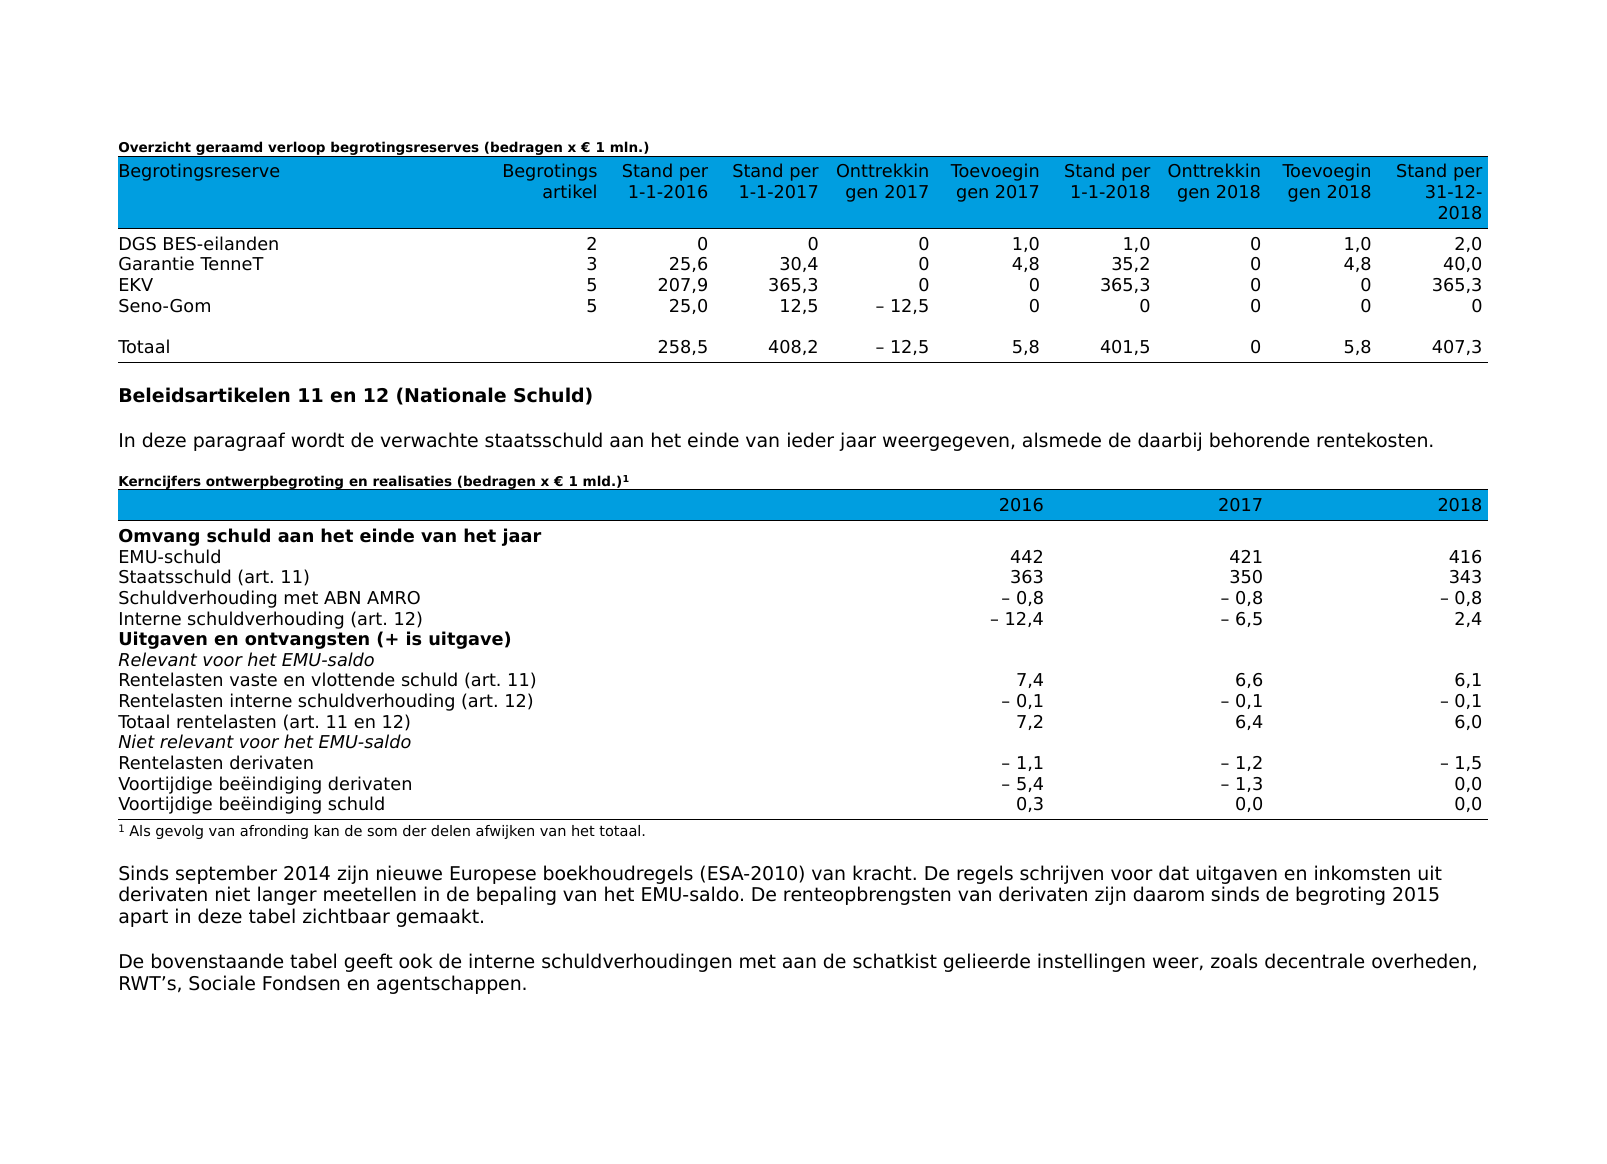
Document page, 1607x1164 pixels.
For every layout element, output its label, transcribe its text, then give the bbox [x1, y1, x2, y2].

table_cell Voortijdige beëindiging schuld [118, 794, 830, 819]
table_cell [603, 316, 714, 337]
table_cell Voortijdige beëindiging derivaten [118, 774, 830, 794]
table_cell [118, 490, 830, 520]
table_cell Uitgaven en ontvangsten (+ is uitgave) [118, 629, 1488, 650]
table_cell Stand per 1-1-2017 [714, 157, 824, 228]
table_cell Interne schuldverhouding (art. 12) [118, 609, 830, 629]
table_cell 4,8 [1267, 254, 1377, 275]
table_cell – 0,8 [1269, 588, 1488, 608]
table_cell Totaal [118, 337, 493, 362]
table_cell 4,8 [935, 254, 1046, 275]
table_cell 0 [1156, 275, 1267, 296]
table_cell 1,0 [935, 229, 1046, 254]
table_header Kerncijfers ontwerpbegroting en realisaties (bedragen x € 1 mld.)1 [118, 474, 1488, 489]
table_cell – 0,1 [1050, 691, 1269, 712]
table_cell Onttrekkingen 2018 [1156, 157, 1267, 228]
table_cell 0 [825, 254, 935, 275]
table_cell [1267, 316, 1377, 337]
table_cell 365,3 [714, 275, 824, 296]
table_cell DGS BES-eilanden [118, 229, 493, 254]
table_cell 0 [825, 275, 935, 296]
table_cell 421 [1050, 547, 1269, 567]
table_cell 416 [1269, 547, 1488, 567]
table_cell EKV [118, 275, 493, 296]
table_cell Stand per 1-1-2016 [603, 157, 714, 228]
table_cell [935, 316, 1046, 337]
table_cell 5,8 [1267, 337, 1377, 362]
table_cell 12,5 [714, 296, 824, 316]
table_cell Omvang schuld aan het einde van het jaar [118, 521, 1488, 547]
table_cell 5,8 [935, 337, 1046, 362]
table_cell [1050, 650, 1269, 670]
table_cell 0 [1156, 229, 1267, 254]
table_cell EMU-schuld [118, 547, 830, 567]
table_cell 363 [830, 567, 1050, 588]
table_cell Seno-Gom [118, 296, 493, 316]
table_cell [493, 316, 603, 337]
table_cell 35,2 [1046, 254, 1156, 275]
table_cell 0 [1156, 337, 1267, 362]
table_cell 0 [714, 229, 824, 254]
table_cell [1156, 316, 1267, 337]
table_cell – 0,8 [1050, 588, 1269, 608]
table_cell Totaal rentelasten (art. 11 en 12) [118, 712, 830, 732]
table_cell 0 [1377, 296, 1488, 316]
table_cell 401,5 [1046, 337, 1156, 362]
table_cell 2017 [1050, 490, 1269, 520]
text De bovenstaande tabel geeft ook de interne schuldverhoudingen met aan de schatkist gelieerde instellingen weer, zoals decentrale overheden, RWT’s, Sociale Fondsen en agentschappen. [118, 951, 1488, 994]
table_cell Rentelasten interne schuldverhouding (art. 12) [118, 691, 830, 712]
table_cell 365,3 [1377, 275, 1488, 296]
table_cell [830, 732, 1050, 753]
table_cell Rentelasten derivaten [118, 753, 830, 773]
table_cell Stand per 1-1-2018 [1046, 157, 1156, 228]
table_cell 6,1 [1269, 670, 1488, 691]
table_cell 6,4 [1050, 712, 1269, 732]
table_cell Begrotingsreserve [118, 157, 493, 228]
table_cell – 1,1 [830, 753, 1050, 773]
table_cell Toevoegingen 2017 [935, 157, 1046, 228]
table_cell [1269, 732, 1488, 753]
table_cell 0 [1267, 296, 1377, 316]
table_cell 258,5 [603, 337, 714, 362]
table_cell 0,0 [1269, 774, 1488, 794]
subtitle Beleidsartikelen 11 en 12 (Nationale Schuld) [118, 385, 1488, 407]
table_cell [1377, 316, 1488, 337]
table_cell 5 [493, 275, 603, 296]
table_cell – 6,5 [1050, 609, 1269, 629]
table_cell 0 [1267, 275, 1377, 296]
table_cell [1046, 316, 1156, 337]
table_cell Relevant voor het EMU-saldo [118, 650, 830, 670]
table_cell – 0,1 [1269, 691, 1488, 712]
table_cell 0 [1156, 296, 1267, 316]
table_cell [830, 650, 1050, 670]
table_cell – 12,5 [825, 296, 935, 316]
table_cell – 12,4 [830, 609, 1050, 629]
table_cell – 1,2 [1050, 753, 1269, 773]
table_cell 2016 [830, 490, 1050, 520]
table_cell 0 [1156, 254, 1267, 275]
table_cell 0,0 [1050, 794, 1269, 819]
table_cell – 0,8 [830, 588, 1050, 608]
table_cell 1,0 [1267, 229, 1377, 254]
table_cell Rentelasten vaste en vlottende schuld (art. 11) [118, 670, 830, 691]
table_cell 408,2 [714, 337, 824, 362]
table_cell 0 [825, 229, 935, 254]
table_cell – 12,5 [825, 337, 935, 362]
table_cell [493, 337, 603, 362]
table_header Overzicht geraamd verloop begrotingsreserves (bedragen x € 1 mln.) [118, 140, 1488, 156]
table_cell Toevoegingen 2018 [1267, 157, 1377, 228]
table_cell 350 [1050, 567, 1269, 588]
table_cell 0,3 [830, 794, 1050, 819]
table_cell – 5,4 [830, 774, 1050, 794]
text Sinds september 2014 zijn nieuwe Europese boekhoudregels (ESA-2010) van kracht. De regels schrijven voor dat uitgaven en inkomsten uit derivaten niet langer meetellen in de bepaling van het EMU-saldo. De renteopbrengsten van derivaten zijn daarom sinds de begroting 2015 apart in deze tabel zichtbaar gemaakt. [118, 862, 1488, 928]
table_cell 365,3 [1046, 275, 1156, 296]
table_cell 7,4 [830, 670, 1050, 691]
table_cell Schuldverhouding met ABN AMRO [118, 588, 830, 608]
table_cell [1050, 732, 1269, 753]
text In deze paragraaf wordt de verwachte staatsschuld aan het einde van ieder jaar weergegeven, alsmede de daarbij behorende rentekosten. [118, 429, 1488, 452]
table_cell 40,0 [1377, 254, 1488, 275]
table_cell Staatsschuld (art. 11) [118, 567, 830, 588]
table_cell 2,4 [1269, 609, 1488, 629]
table_cell [714, 316, 824, 337]
table_cell – 0,1 [830, 691, 1050, 712]
table_cell 25,0 [603, 296, 714, 316]
table_cell 407,3 [1377, 337, 1488, 362]
table_cell – 1,3 [1050, 774, 1269, 794]
table_cell 0 [1046, 296, 1156, 316]
table_cell 0,0 [1269, 794, 1488, 819]
table_cell 2,0 [1377, 229, 1488, 254]
table_cell 1,0 [1046, 229, 1156, 254]
table_cell 2018 [1269, 490, 1488, 520]
table_cell 1 Als gevolg van afronding kan de som der delen afwijken van het totaal. [118, 820, 1488, 840]
table_cell Begrotingsartikel [493, 157, 603, 228]
table_cell 2 [493, 229, 603, 254]
table_cell Garantie TenneT [118, 254, 493, 275]
table_cell 343 [1269, 567, 1488, 588]
table_cell Stand per 31-12-2018 [1377, 157, 1488, 228]
table_cell 6,6 [1050, 670, 1269, 691]
table_cell 6,0 [1269, 712, 1488, 732]
table_cell Onttrekkingen 2017 [825, 157, 935, 228]
table_cell [118, 316, 493, 337]
table_cell [825, 316, 935, 337]
table_cell – 1,5 [1269, 753, 1488, 773]
table_cell 0 [935, 275, 1046, 296]
table_cell [1269, 650, 1488, 670]
table_cell 0 [935, 296, 1046, 316]
table_cell 30,4 [714, 254, 824, 275]
table_cell 5 [493, 296, 603, 316]
table_cell 3 [493, 254, 603, 275]
table_cell 7,2 [830, 712, 1050, 732]
table_cell 0 [603, 229, 714, 254]
table_cell 25,6 [603, 254, 714, 275]
table_cell 207,9 [603, 275, 714, 296]
table_cell 442 [830, 547, 1050, 567]
table_cell Niet relevant voor het EMU-saldo [118, 732, 830, 753]
